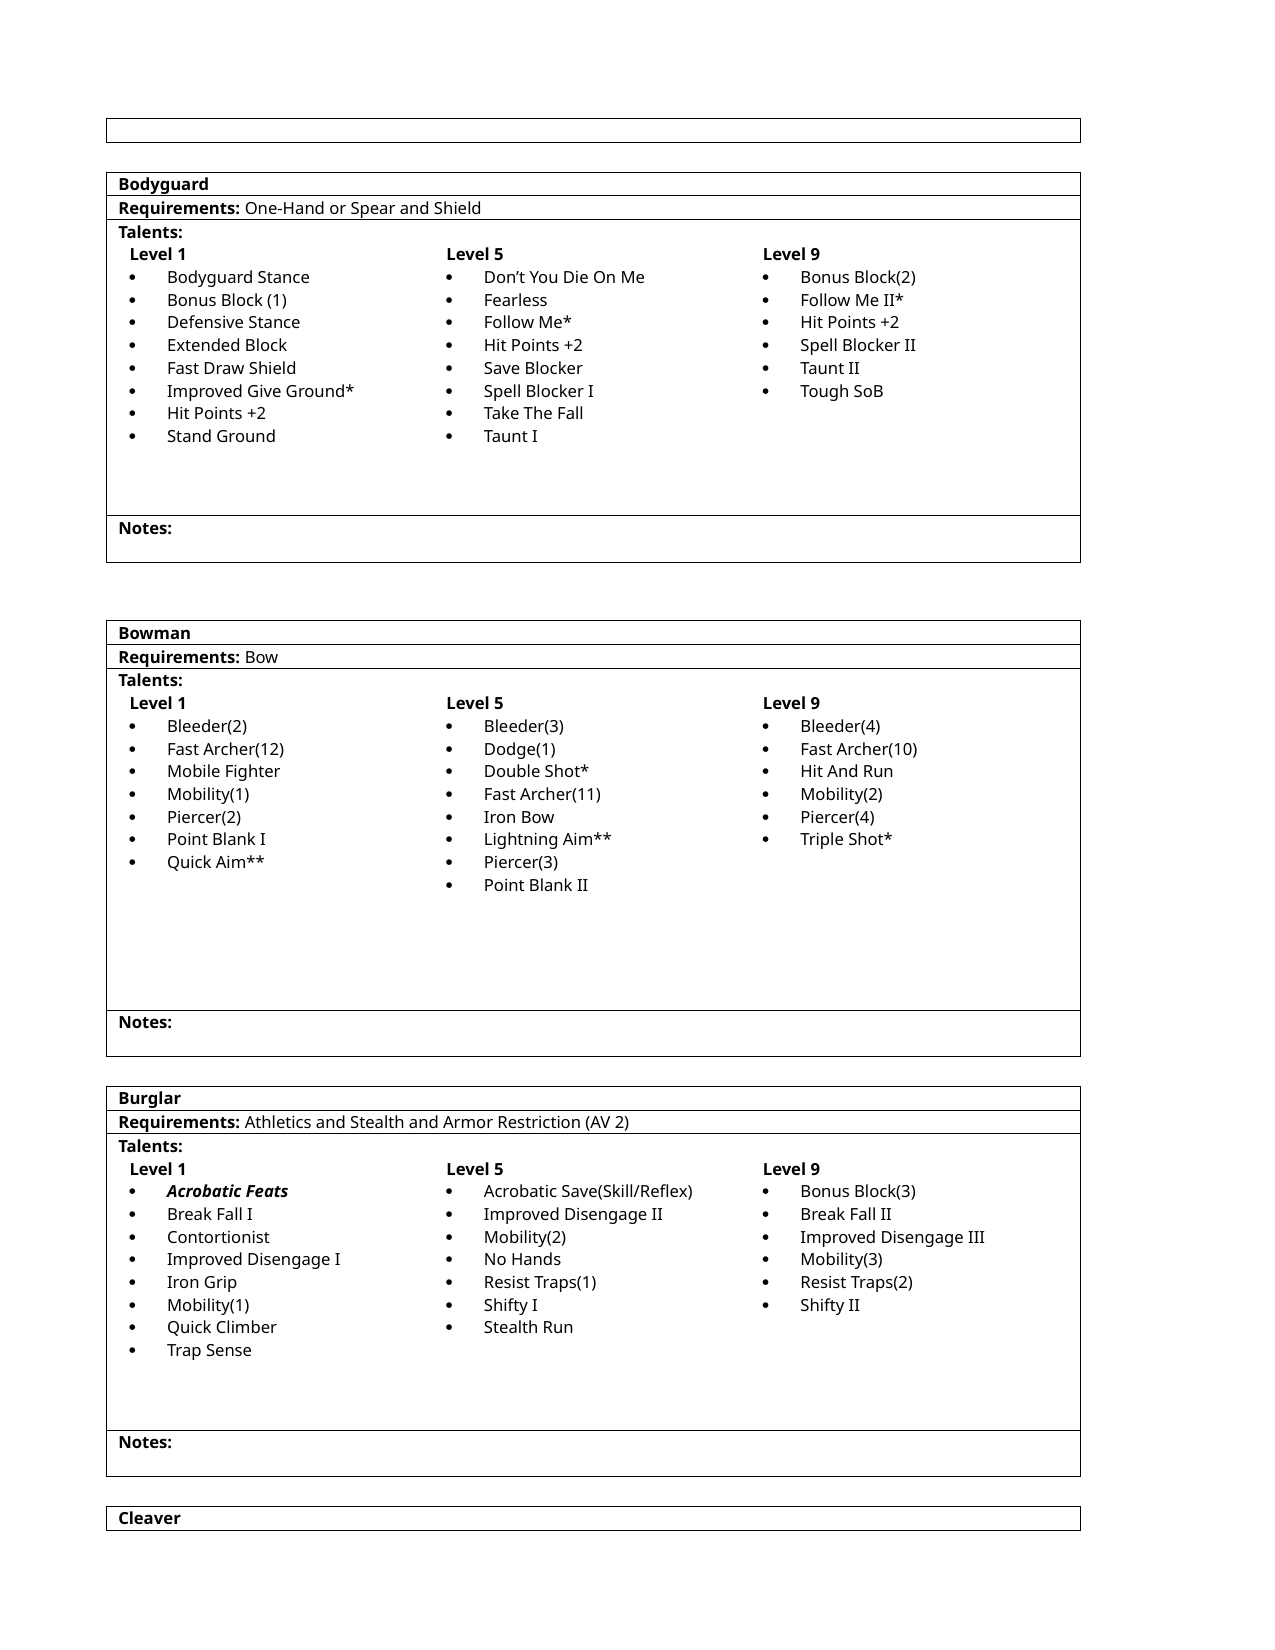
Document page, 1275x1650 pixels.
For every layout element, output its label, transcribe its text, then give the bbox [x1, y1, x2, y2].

table_cell Acrobatic Save(Skill/Reflex) Improved Disengage II Mobility(2) No Hands Resist Traps(1) Shifty I Stealth Run [435, 1180, 751, 1407]
table_cell Bonus Block(3) Break Fall II Improved Disengage III Mobility(3) Resist Traps(2) Shifty II [751, 1180, 1068, 1407]
table_header Bodyguard [107, 173, 1080, 195]
table_cell Talents: [107, 1134, 1080, 1429]
table_header Level 1 [118, 692, 435, 714]
table_header Bowman [107, 621, 1080, 644]
table_header Level 9 [751, 243, 1068, 266]
table_cell [107, 119, 1080, 142]
table_header Level 9 [751, 1157, 1068, 1180]
table_cell Requirements: Bow [107, 645, 1080, 668]
table_cell Don’t You Die On Me Fearless Follow Me* Hit Points +2 Save Blocker Spell Blocker I Take The Fall Taunt I [435, 266, 751, 493]
table_cell Acrobatic Feats Break Fall I Contortionist Improved Disengage I Iron Grip Mobility(1) Quick Climber Trap Sense [118, 1180, 435, 1407]
table_cell Talents: [107, 669, 1080, 1009]
table_cell Requirements: One-Hand or Spear and Shield [107, 196, 1080, 219]
table_header Level 5 [435, 1157, 751, 1180]
table_header Cleaver [107, 1507, 1080, 1529]
table_header Level 5 [435, 692, 751, 714]
table_header Level 1 [118, 243, 435, 266]
table_cell Bonus Block(2) Follow Me II* Hit Points +2 Spell Blocker II Taunt II Tough SoB [751, 266, 1068, 493]
table_header Burglar [107, 1087, 1080, 1109]
table_cell Requirements: Athletics and Stealth and Armor Restriction (AV 2) [107, 1111, 1080, 1133]
table_cell Bleeder(2) Fast Archer(12) Mobile Fighter Mobility(1) Piercer(2) Point Blank I Quick Aim** [118, 714, 435, 987]
table_cell Notes: [107, 1011, 1080, 1056]
table_cell Notes: [107, 516, 1080, 562]
table_header Level 1 [118, 1157, 435, 1180]
table_header Level 9 [751, 692, 1068, 714]
table_header Level 5 [435, 243, 751, 266]
table_cell Bleeder(4) Fast Archer(10) Hit And Run Mobility(2) Piercer(4) Triple Shot* [751, 714, 1068, 987]
table_cell Notes: [107, 1431, 1080, 1476]
table_cell Talents: [107, 220, 1080, 515]
table_cell Bleeder(3) Dodge(1) Double Shot* Fast Archer(11) Iron Bow Lightning Aim** Piercer(3) Point Blank II [435, 714, 751, 987]
table_cell Bodyguard Stance Bonus Block (1) Defensive Stance Extended Block Fast Draw Shield Improved Give Ground* Hit Points +2 Stand Ground [118, 266, 435, 493]
